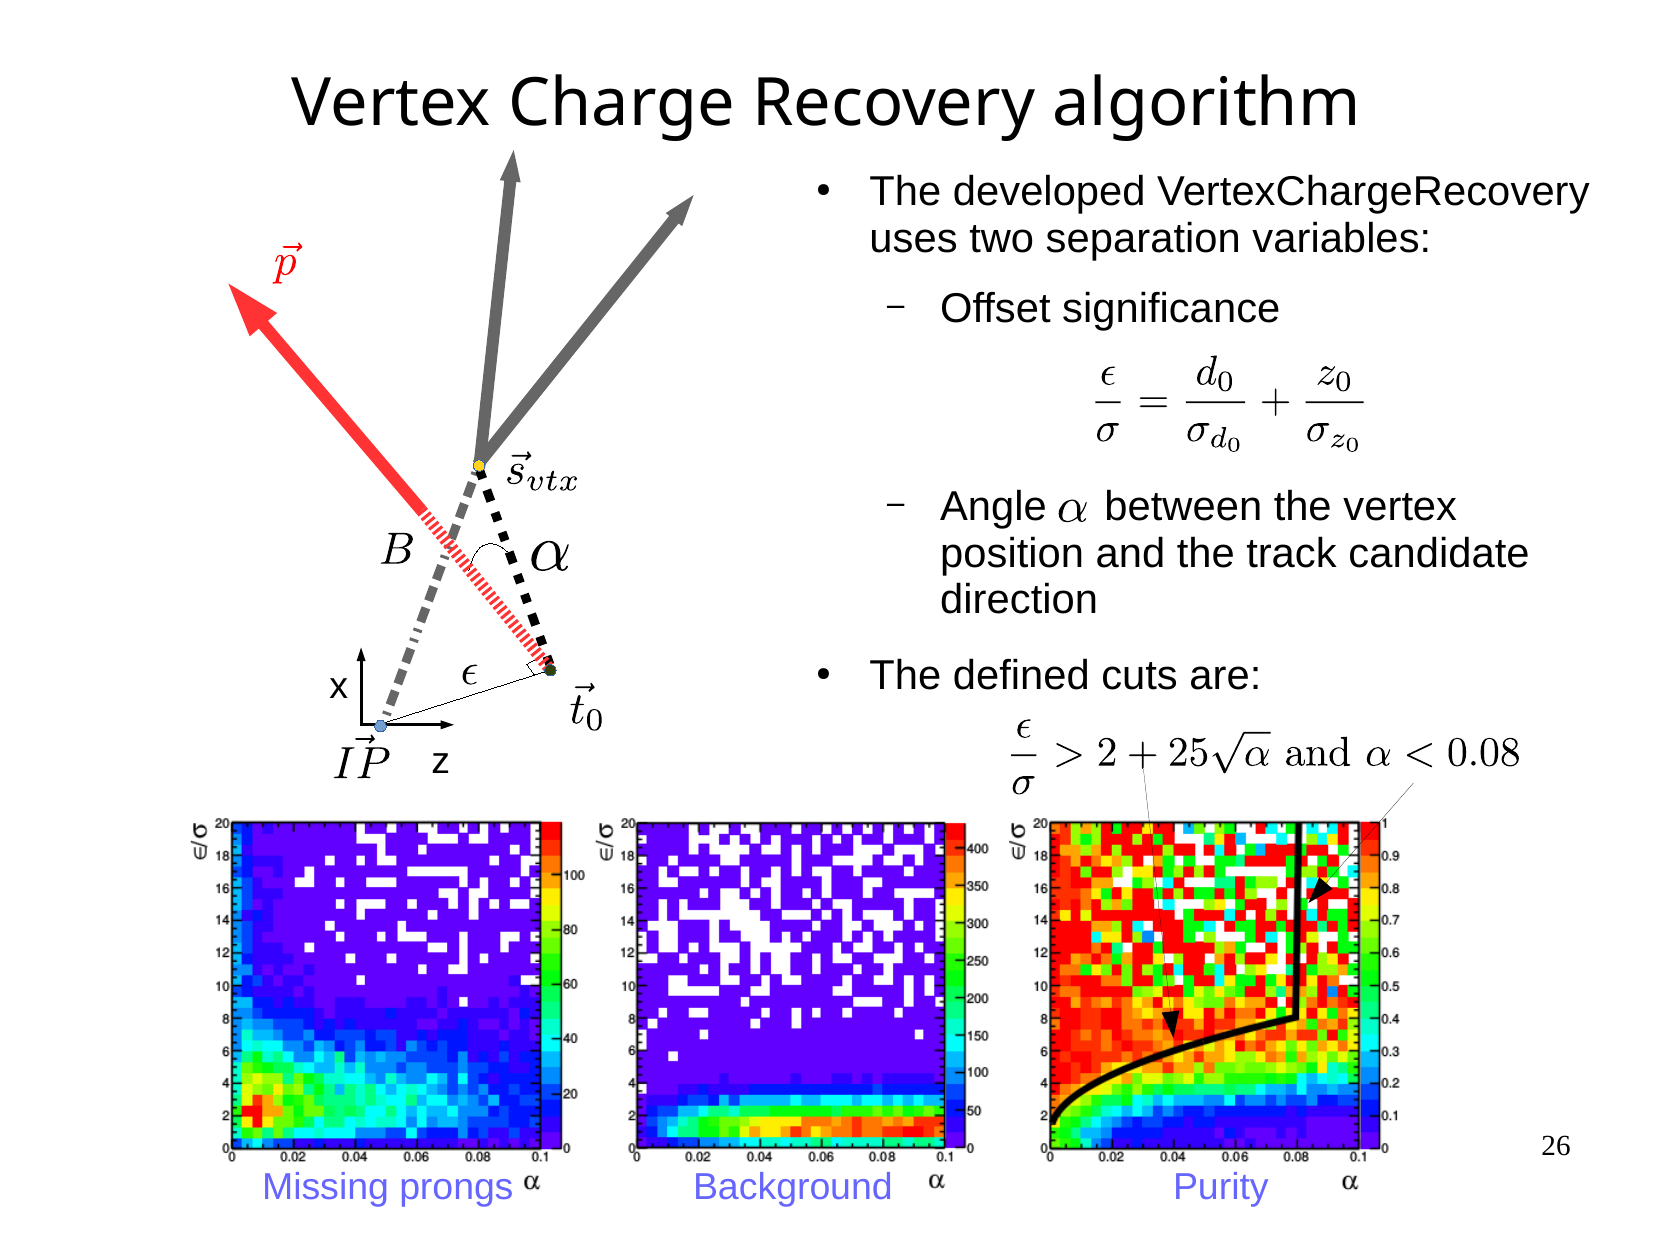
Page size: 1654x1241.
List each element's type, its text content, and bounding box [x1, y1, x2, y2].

text_box [332, 734, 391, 779]
list The developed VertexChargeRecovery uses two separation variables: Offset significance Angle between the vertex position and the track candidate direction The defined cuts are: [798, 168, 1601, 739]
text_box Background [678, 1158, 908, 1215]
text_box [473, 459, 485, 472]
text_box [544, 664, 557, 676]
text_box [460, 664, 479, 685]
text_box [503, 451, 579, 491]
text_box x [314, 657, 360, 715]
text_box [374, 720, 387, 732]
picture [183, 813, 1414, 1203]
title Vertex Charge Recovery algorithm [82, 49, 1571, 151]
text_box z [416, 731, 466, 789]
text_box [1095, 355, 1364, 452]
text_box Missing prongs [247, 1158, 529, 1215]
text_box [378, 532, 416, 564]
text_box Purity [1158, 1158, 1284, 1215]
text_box [566, 682, 604, 731]
text_box [1056, 499, 1089, 523]
text_box [1011, 719, 1521, 795]
text_box [528, 540, 572, 572]
text_box [272, 242, 304, 284]
